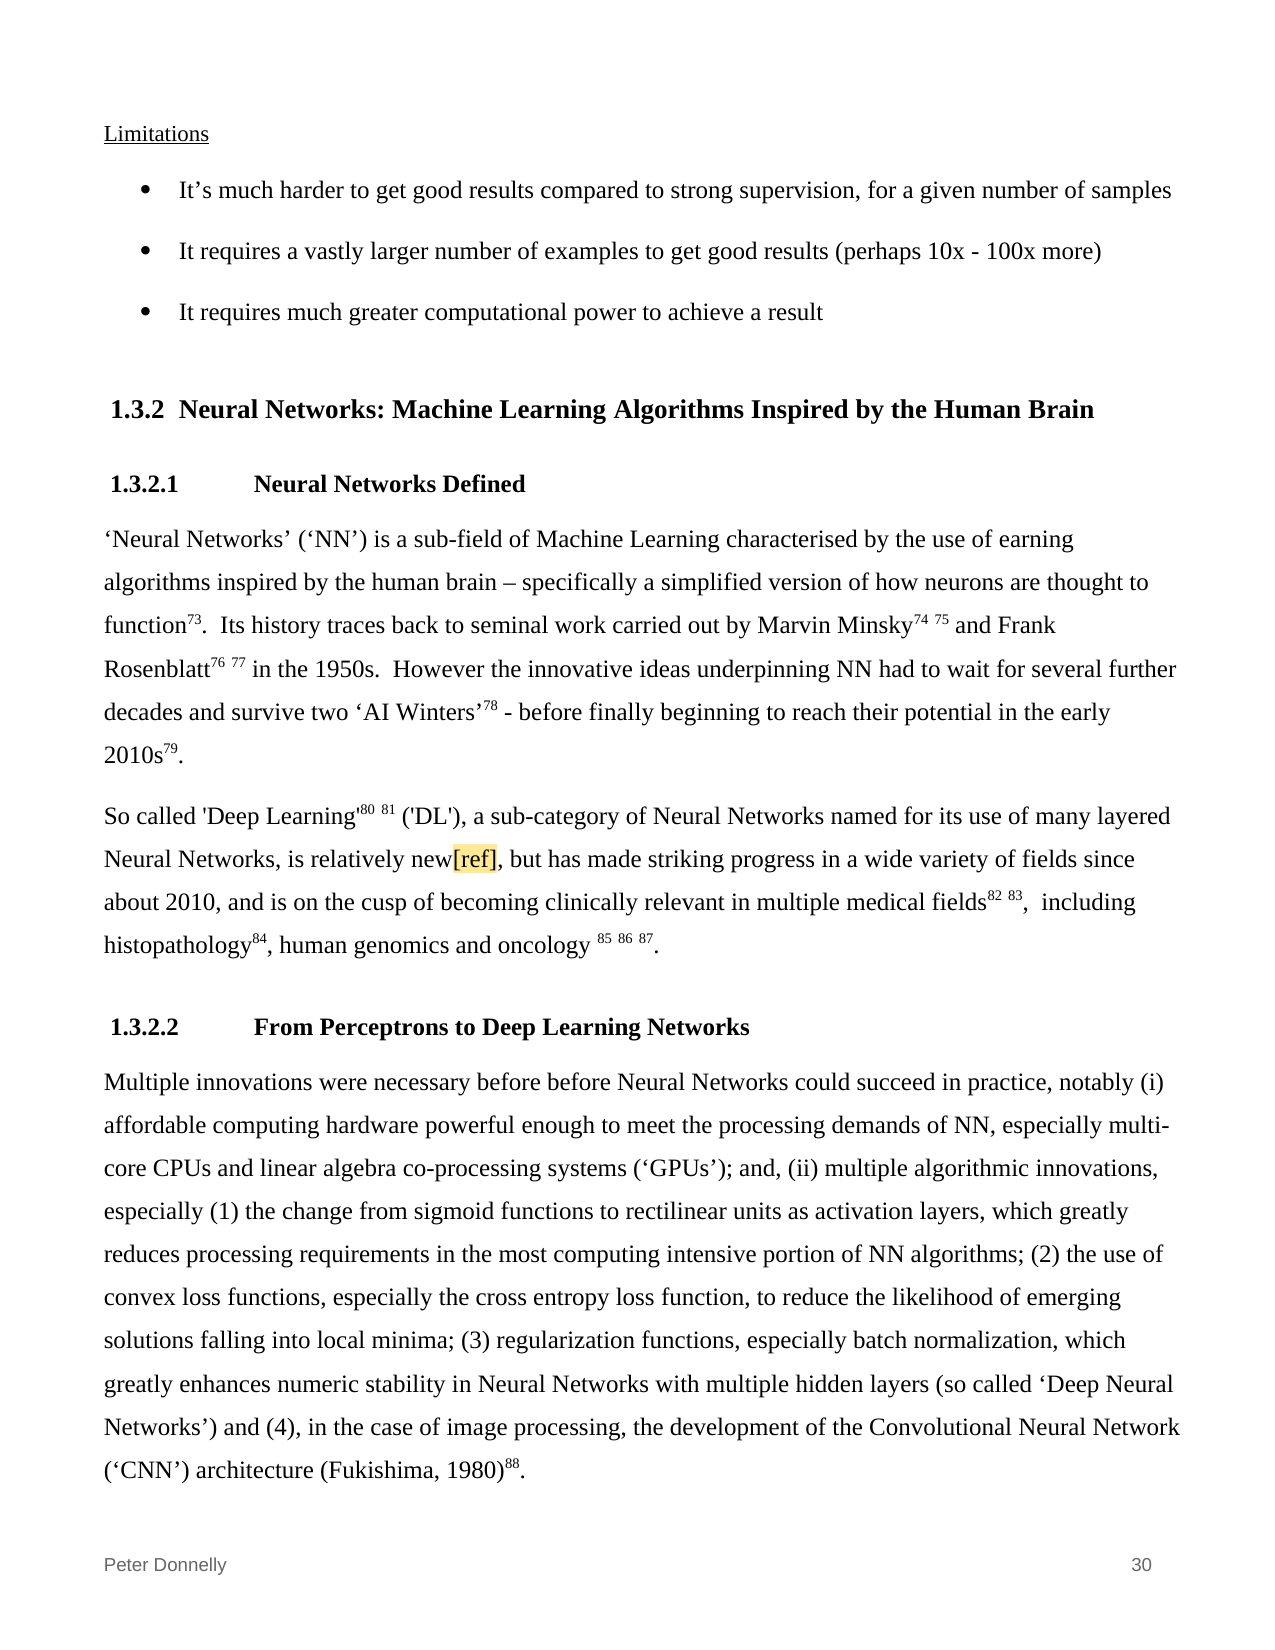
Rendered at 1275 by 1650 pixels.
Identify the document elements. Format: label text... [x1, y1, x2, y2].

list It requires a vastly larger number of examples to get good results (perhaps 10x - 100x more) [141, 236, 1181, 265]
text Multiple innovations were necessary before before Neural Networks could succeed in practice, notably (i) affordable computing hardware powerful enough to meet the processing demands of NN, especially multi-core CPUs and linear algebra co-processing systems (‘GPUs’); and, (ii) multiple algorithmic innovations, especially (1) the change from sigmoid functions to rectilinear units as activation layers, which greatly reduces processing requirements in the most computing intensive portion of NN algorithms; (2) the use of convex loss functions, especially the cross entropy loss function, to reduce the likelihood of emerging solutions falling into local minima; (3) regularization functions, especially batch normalization, which greatly enhances numeric stability in Neural Networks with multiple hidden layers (so called ‘Deep Neural Networks’) and (4), in the case of image processing, the development of the Convolutional Neural Network (‘CNN’) architecture (Fukishima, 1980). [103, 1067, 1181, 1484]
subtitle From Perceptrons to Deep Learning Networks [103, 1012, 1181, 1040]
subtitle Neural Networks Defined [103, 469, 1181, 498]
list It requires much greater computational power to achieve a result [141, 297, 1181, 326]
text ‘Neural Networks’ (‘NN’) is a sub-field of Machine Learning characterised by the use of earning algorithms inspired by the human brain – specifically a simplified version of how neurons are thought to function. Its history traces back to seminal work carried out by Marvin Minsky and Frank Rosenblatt in the 1950s. However the innovative ideas underpinning NN had to wait for several further decades and survive two ‘AI Winters’ - before finally beginning to reach their potential in the early 2010s. [103, 524, 1181, 769]
subtitle Neural Networks: Machine Learning Algorithms Inspired by the Human Brain [103, 393, 1181, 425]
subtitle Limitations [86, 120, 1181, 146]
text So called 'Deep Learning' ('DL'), a sub-category of Neural Networks named for its use of many layered Neural Networks, is relatively new[ref], but has made striking progress in a wide variety of fields since about 2010, and is on the cusp of becoming clinically relevant in multiple medical fields , including histopathology, human genomics and oncology . [103, 801, 1181, 959]
list It’s much harder to get good results compared to strong supervision, for a given number of samples [141, 176, 1181, 204]
